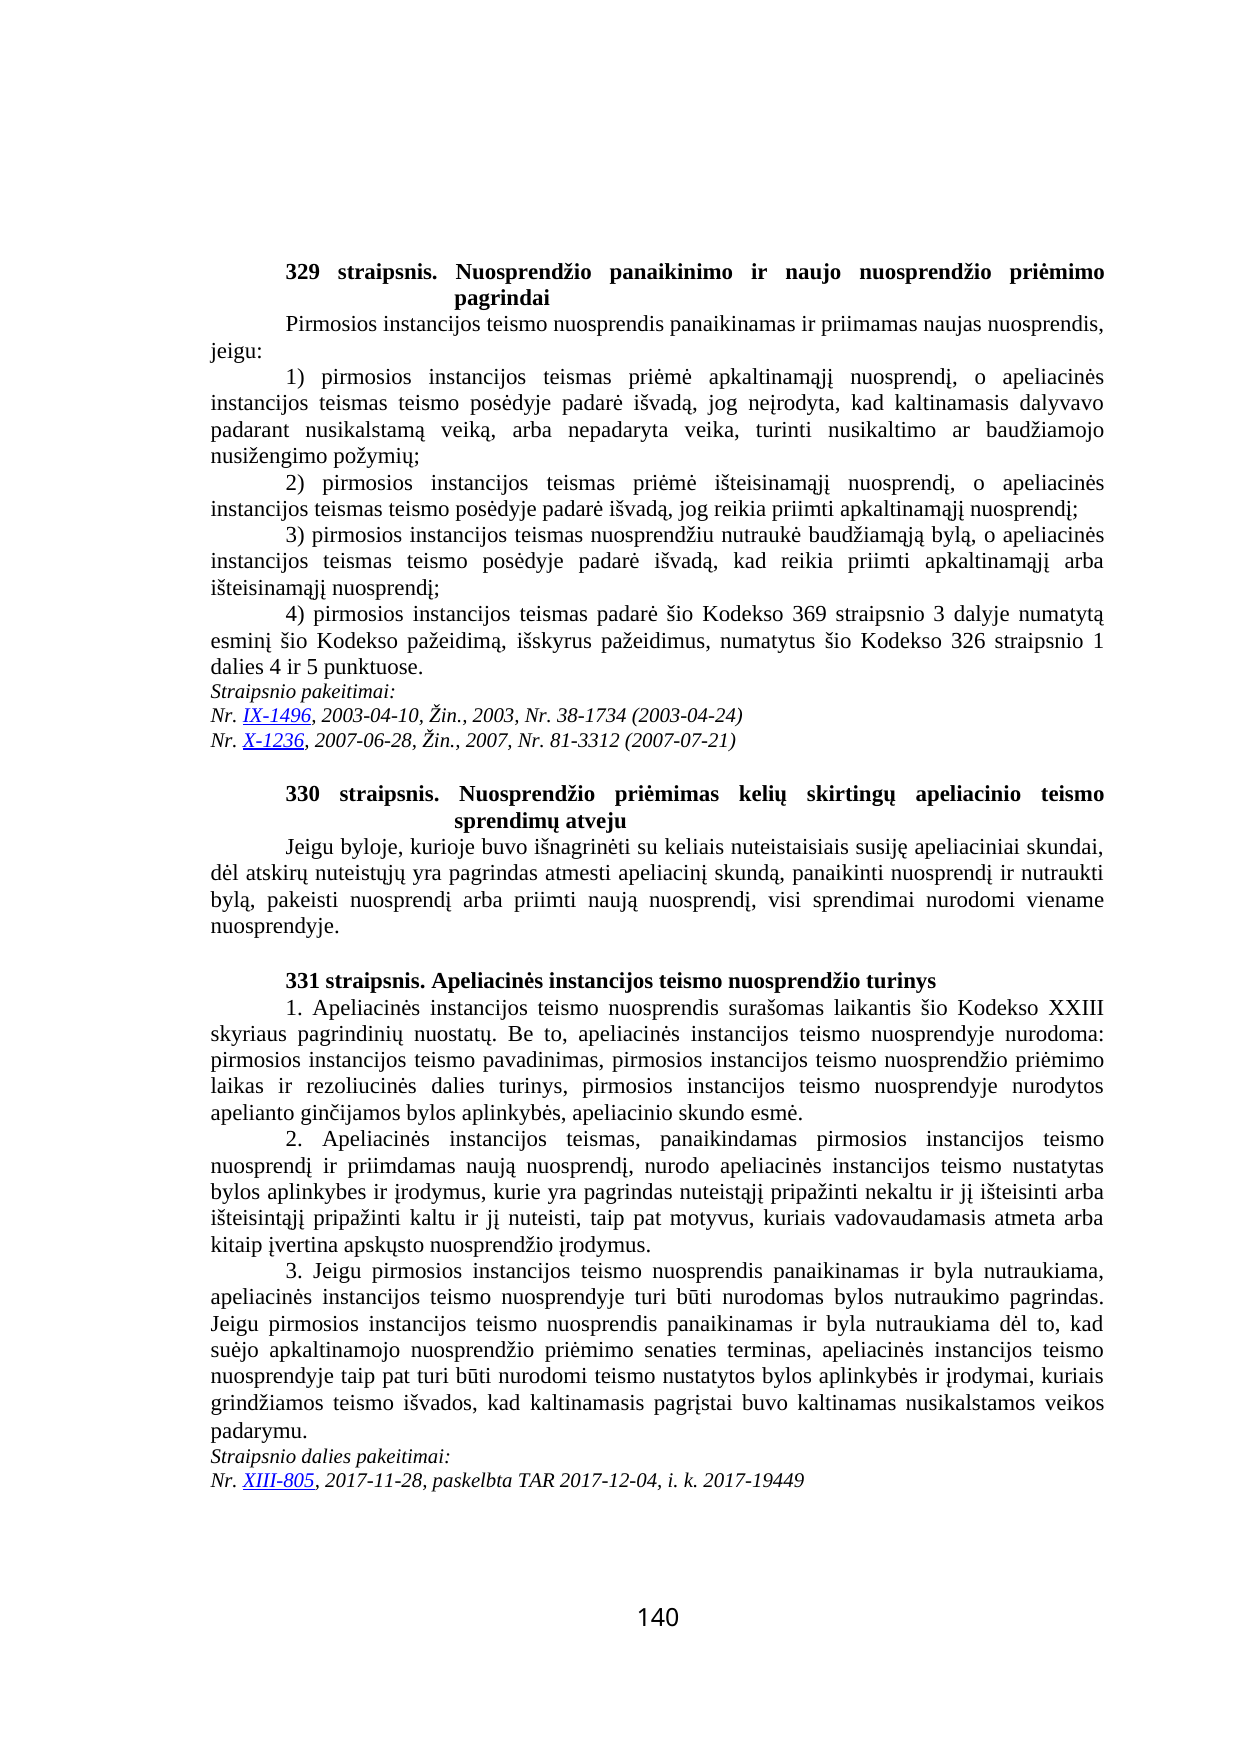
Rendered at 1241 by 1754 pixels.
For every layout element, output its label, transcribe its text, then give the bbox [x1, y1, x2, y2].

text Straipsnio dalies pakeitimai: [210, 1444, 1105, 1468]
text 2. Apeliacinės instancijos teismas, panaikindamas pirmosios instancijos teismo nuosprendį ir priimdamas naują nuosprendį, nurodo apeliacinės instancijos teismo nustatytas bylos aplinkybes ir įrodymus, kurie yra pagrindas nuteistąjį pripažinti nekaltu ir jį išteisinti arba išteisintąjį pripažinti kaltu ir jį nuteisti, taip pat motyvus, kuriais vadovaudamasis atmeta arba kitaip įvertina apskųsto nuosprendžio įrodymus. [210, 1125, 1105, 1257]
text 3) pirmosios instancijos teismas nuosprendžiu nutraukė baudžiamąją bylą, o apeliacinės instancijos teismas teismo posėdyje padarė išvadą, kad reikia priimti apkaltinamąjį arba išteisinamąjį nuosprendį; [210, 521, 1105, 600]
text 1) pirmosios instancijos teismas priėmė apkaltinamąjį nuosprendį, o apeliacinės instancijos teismas teismo posėdyje padarė išvadą, jog neįrodyta, kad kaltinamasis dalyvavo padarant nusikalstamą veiką, arba nepadaryta veika, turinti nusikaltimo ar baudžiamojo nusižengimo požymių; [210, 363, 1105, 468]
text Jeigu byloje, kurioje buvo išnagrinėti su keliais nuteistaisiais susiję apeliaciniai skundai, dėl atskirų nuteistųjų yra pagrindas atmesti apeliacinį skundą, panaikinti nuosprendį ir nutraukti bylą, pakeisti nuosprendį arba priimti naują nuosprendį, visi sprendimai nurodomi viename nuosprendyje. [210, 833, 1105, 938]
text Pirmosios instancijos teismo nuosprendis panaikinamas ir priimamas naujas nuosprendis, jeigu: [210, 310, 1105, 363]
text Straipsnio pakeitimai: [210, 679, 1105, 703]
text Nr. IX-1496, 2003-04-10, Žin., 2003, Nr. 38-1734 (2003-04-24) [210, 703, 1105, 727]
text Nr. X-1236, 2007-06-28, Žin., 2007, Nr. 81-3312 (2007-07-21) [210, 727, 1105, 752]
text 331 straipsnis. Apeliacinės instancijos teismo nuosprendžio turinys [210, 967, 1105, 993]
text 329 straipsnis. Nuosprendžio panaikinimo ir naujo nuosprendžio priėmimo pagrindai [285, 258, 1105, 310]
text 3. Jeigu pirmosios instancijos teismo nuosprendis panaikinamas ir byla nutraukiama, apeliacinės instancijos teismo nuosprendyje turi būti nurodomas bylos nutraukimo pagrindas. Jeigu pirmosios instancijos teismo nuosprendis panaikinamas ir byla nutraukiama dėl to, kad suėjo apkaltinamojo nuosprendžio priėmimo senaties terminas, apeliacinės instancijos teismo nuosprendyje taip pat turi būti nurodomi teismo nustatytos bylos aplinkybės ir įrodymai, kuriais grindžiamos teismo išvados, kad kaltinamasis pagrįstai buvo kaltinamas nusikalstamos veikos padarymu. [210, 1257, 1105, 1444]
text 4) pirmosios instancijos teismas padarė šio Kodekso 369 straipsnio 3 dalyje numatytą esminį šio Kodekso pažeidimą, išskyrus pažeidimus, numatytus šio Kodekso 326 straipsnio 1 dalies 4 ir 5 punktuose. [210, 600, 1105, 679]
text Nr. XIII-805, 2017-11-28, paskelbta TAR 2017-12-04, i. k. 2017-19449 [210, 1468, 1105, 1492]
text 2) pirmosios instancijos teismas priėmė išteisinamąjį nuosprendį, o apeliacinės instancijos teismas teismo posėdyje padarė išvadą, jog reikia priimti apkaltinamąjį nuosprendį; [210, 468, 1105, 521]
text 330 straipsnis. Nuosprendžio priėmimas kelių skirtingų apeliacinio teismo sprendimų atveju [285, 780, 1105, 833]
text 1. Apeliacinės instancijos teismo nuosprendis surašomas laikantis šio Kodekso XXIII skyriaus pagrindinių nuostatų. Be to, apeliacinės instancijos teismo nuosprendyje nurodoma: pirmosios instancijos teismo pavadinimas, pirmosios instancijos teismo nuosprendžio priėmimo laikas ir rezoliucinės dalies turinys, pirmosios instancijos teismo nuosprendyje nurodytos apelianto ginčijamos bylos aplinkybės, apeliacinio skundo esmė. [210, 993, 1105, 1125]
